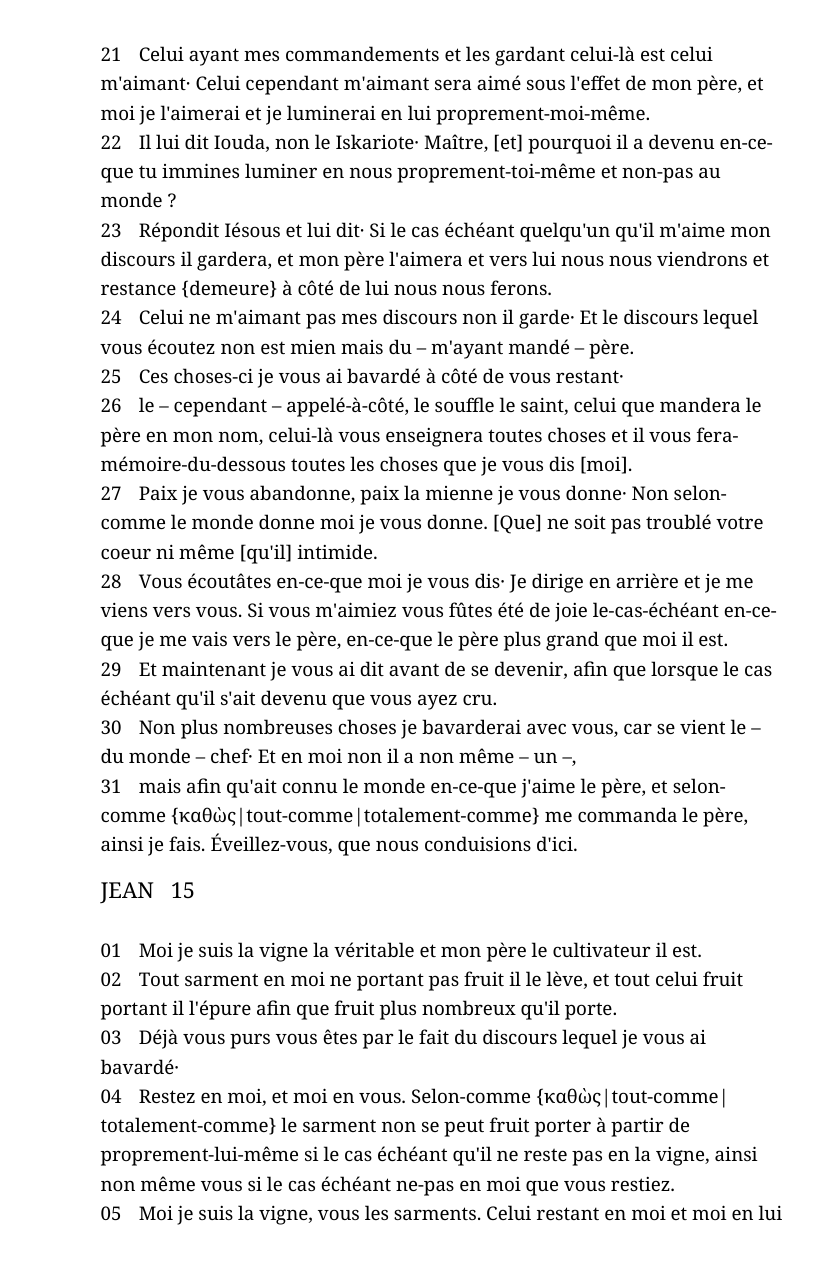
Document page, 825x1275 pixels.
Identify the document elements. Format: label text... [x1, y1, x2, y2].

text JEAN 15 [100, 876, 784, 905]
text 21 Celui ayant mes commandements et les gardant celui-là est celui m'aimant· Celui cependant m'aimant sera aimé sous l'effet de mon père, et moi je l'aimerai et je luminerai en lui proprement-moi-même. 22 Il lui dit Iouda, non le Iskariote· Maître, [et] pourquoi il a devenu en-ce-que tu immines luminer en nous proprement-toi-même et non-pas au monde ? 23 Répondit Iésous et lui dit· Si le cas échéant quelqu'un qu'il m'aime mon discours il gardera, et mon père l'aimera et vers lui nous nous viendrons et restance {demeure} à côté de lui nous nous ferons. 24 Celui ne m'aimant pas mes discours non il garde· Et le discours lequel vous écoutez non est mien mais du – m'ayant mandé – père. 25 Ces choses-ci je vous ai bavardé à côté de vous restant· 26 le – cependant – appelé-à-côté, le souffle le saint, celui que mandera le père en mon nom, celui-là vous enseignera toutes choses et il vous fera-mémoire-du-dessous toutes les choses que je vous dis [moi]. 27 Paix je vous abandonne, paix la mienne je vous donne· Non selon-comme le monde donne moi je vous donne. [Que] ne soit pas troublé votre coeur ni même [qu'il] intimide. 28 Vous écoutâtes en-ce-que moi je vous dis· Je dirige en arrière et je me viens vers vous. Si vous m'aimiez vous fûtes été de joie le-cas-échéant en-ce-que je me vais vers le père, en-ce-que le père plus grand que moi il est. 29 Et maintenant je vous ai dit avant de se devenir, afin que lorsque le cas échéant qu'il s'ait devenu que vous ayez cru. 30 Non plus nombreuses choses je bavarderai avec vous, car se vient le – du monde – chef· Et en moi non il a non même – un –, 31 mais afin qu'ait connu le monde en-ce-que j'aime le père, et selon-comme {καθὼς|tout-comme|totalement-comme} me commanda le père, ainsi je fais. Éveillez-vous, que nous conduisions d'ici. [100, 41, 784, 857]
text 01 Moi je suis la vigne la véritable et mon père le cultivateur il est. 02 Tout sarment en moi ne portant pas fruit il le lève, et tout celui fruit portant il l'épure afin que fruit plus nombreux qu'il porte. 03 Déjà vous purs vous êtes par le fait du discours lequel je vous ai bavardé· 04 Restez en moi, et moi en vous. Selon-comme {καθὼς|tout-comme|totalement-comme} le sarment non se peut fruit porter à partir de proprement-lui-même si le cas échéant qu'il ne reste pas en la vigne, ainsi non même vous si le cas échéant ne-pas en moi que vous restiez. 05 Moi je suis la vigne, vous les sarments. Celui restant en moi et moi en lui [100, 910, 784, 1226]
